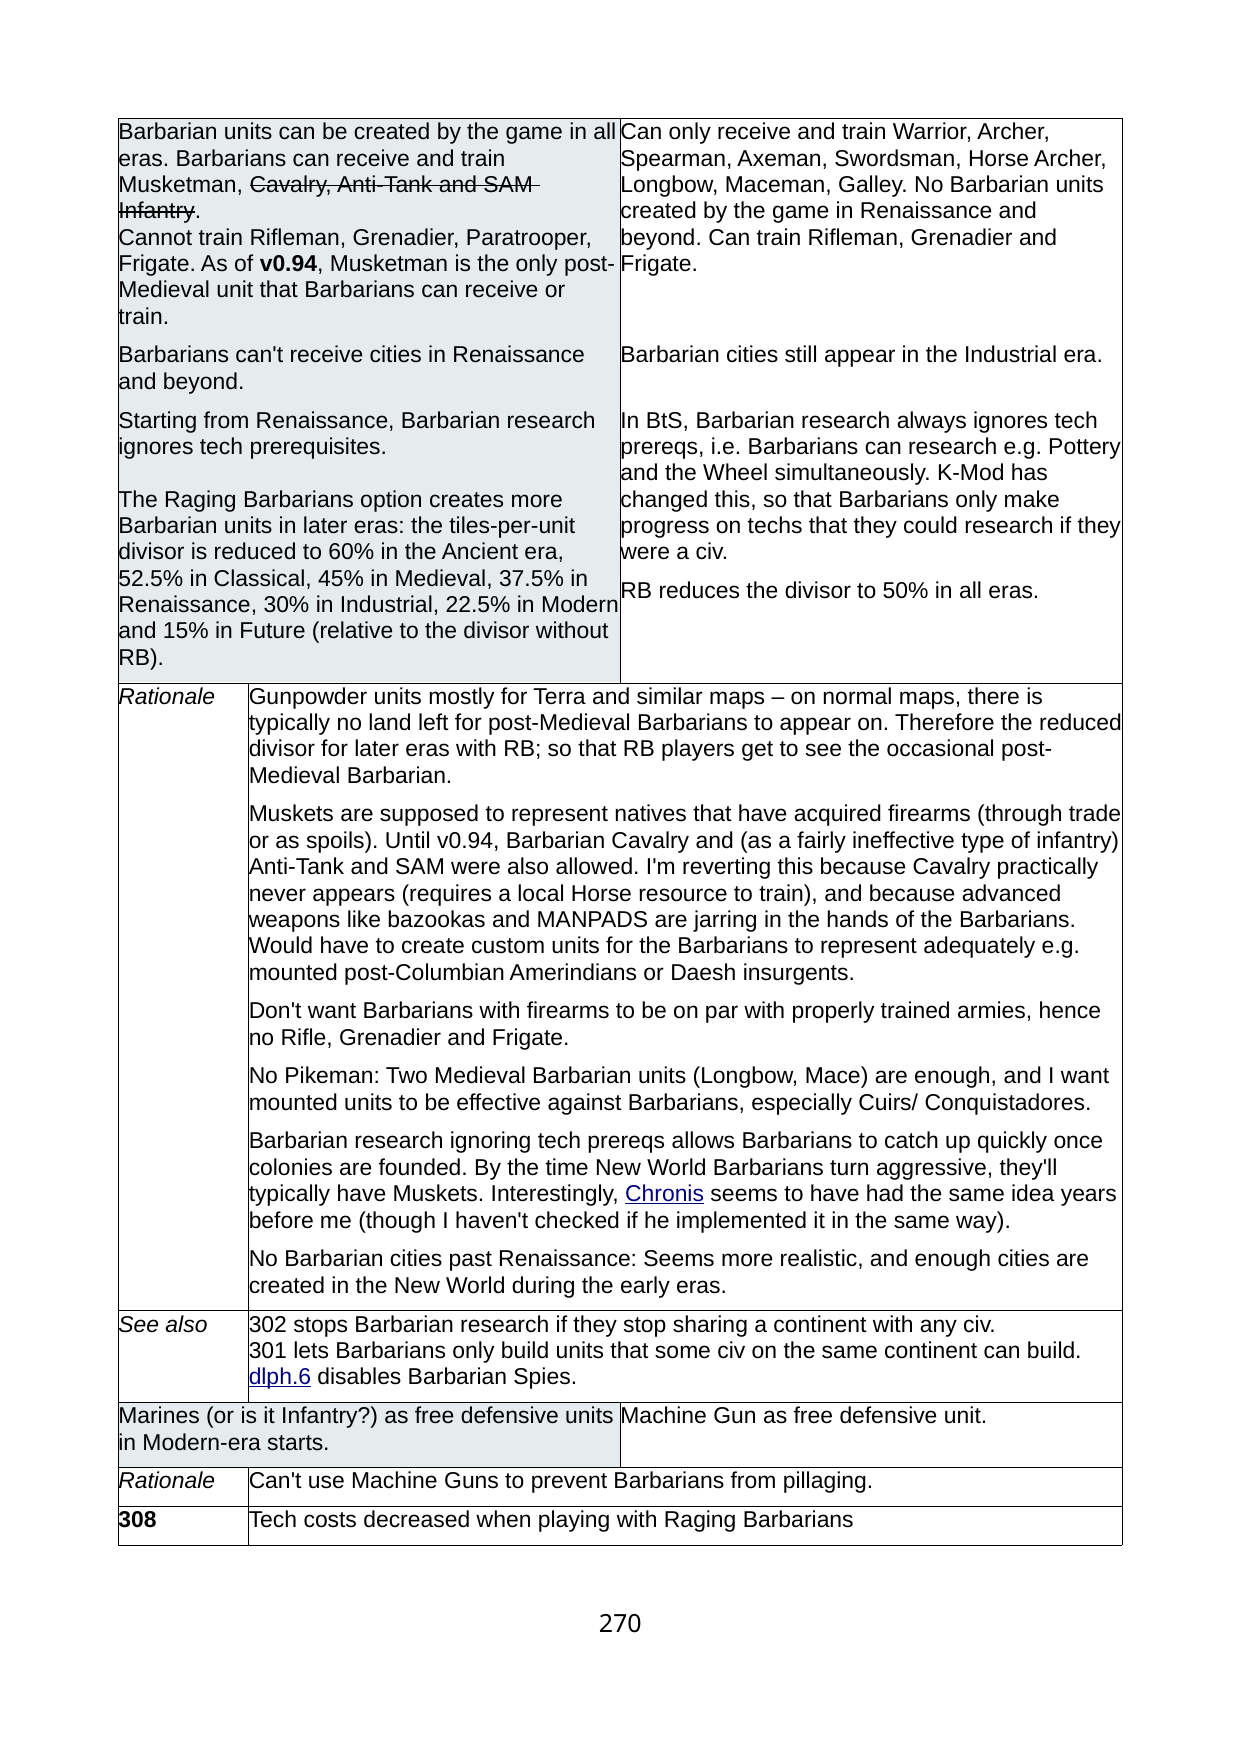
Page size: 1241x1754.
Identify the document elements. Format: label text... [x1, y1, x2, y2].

table_cell Machine Gun as free defensive unit. [621, 1403, 1122, 1467]
table_cell See also [119, 1311, 248, 1402]
table_cell Rationale [119, 684, 248, 1310]
table_cell 308 [119, 1507, 248, 1545]
table_cell Rationale [119, 1468, 248, 1506]
table_cell Barbarian units can be created by the game in all eras. Barbarians can receive and train Musketman, Cavalry, Anti-Tank and SAM Infantry. Cannot train Rifleman, Grenadier, Paratrooper, Frigate. As of v0.94, Musketman is the only post-Medieval unit that Barbarians can receive or train. Barbarians can't receive cities in Renaissance and beyond. Starting from Renaissance, Barbarian research ignores tech prerequisites. The Raging Barbarians option creates more Barbarian units in later eras: the tiles-per-unit divisor is reduced to 60% in the Ancient era, 52.5% in Classical, 45% in Medieval, 37.5% in Renaissance, 30% in Industrial, 22.5% in Modern and 15% in Future (relative to the divisor without RB). [119, 119, 620, 682]
table_cell Gunpowder units mostly for Terra and similar maps – on normal maps, there is typically no land left for post-Medieval Barbarians to appear on. Therefore the reduced divisor for later eras with RB; so that RB players get to see the occasional post-Medieval Barbarian. Muskets are supposed to represent natives that have acquired firearms (through trade or as spoils). Until v0.94, Barbarian Cavalry and (as a fairly ineffective type of infantry) Anti-Tank and SAM were also allowed. I'm reverting this because Cavalry practically never appears (requires a local Horse resource to train), and because advanced weapons like bazookas and MANPADS are jarring in the hands of the Barbarians. Would have to create custom units for the Barbarians to represent adequately e.g. mounted post-Columbian Amerindians or Daesh insurgents. Don't want Barbarians with firearms to be on par with properly trained armies, hence no Rifle, Grenadier and Frigate. No Pikeman: Two Medieval Barbarian units (Longbow, Mace) are enough, and I want mounted units to be effective against Barbarians, especially Cuirs/ Conquistadores. Barbarian research ignoring tech prereqs allows Barbarians to catch up quickly once colonies are founded. By the time New World Barbarians turn aggressive, they'll typically have Muskets. Interestingly, Chronis seems to have had the same idea years before me (though I haven't checked if he implemented it in the same way). No Barbarian cities past Renaissance: Seems more realistic, and enough cities are created in the New World during the early eras. [249, 684, 1122, 1310]
table_cell Can't use Machine Guns to prevent Barbarians from pillaging. [249, 1468, 1122, 1506]
table_cell Tech costs decreased when playing with Raging Barbarians [249, 1507, 1122, 1545]
table_cell Can only receive and train Warrior, Archer, Spearman, Axeman, Swordsman, Horse Archer, Longbow, Maceman, Galley. No Barbarian units created by the game in Renaissance and beyond. Can train Rifleman, Grenadier and Frigate. Barbarian cities still appear in the Industrial era. In BtS, Barbarian research always ignores tech prereqs, i.e. Barbarians can research e.g. Pottery and the Wheel simultaneously. K-Mod has changed this, so that Barbarians only make progress on techs that they could research if they were a civ. RB reduces the divisor to 50% in all eras. [621, 119, 1122, 682]
table_cell Marines (or is it Infantry?) as free defensive units in Modern-era starts. [119, 1403, 620, 1467]
table_cell 302 stops Barbarian research if they stop sharing a continent with any civ. 301 lets Barbarians only build units that some civ on the same continent can build. dlph.6 disables Barbarian Spies. [249, 1311, 1122, 1402]
